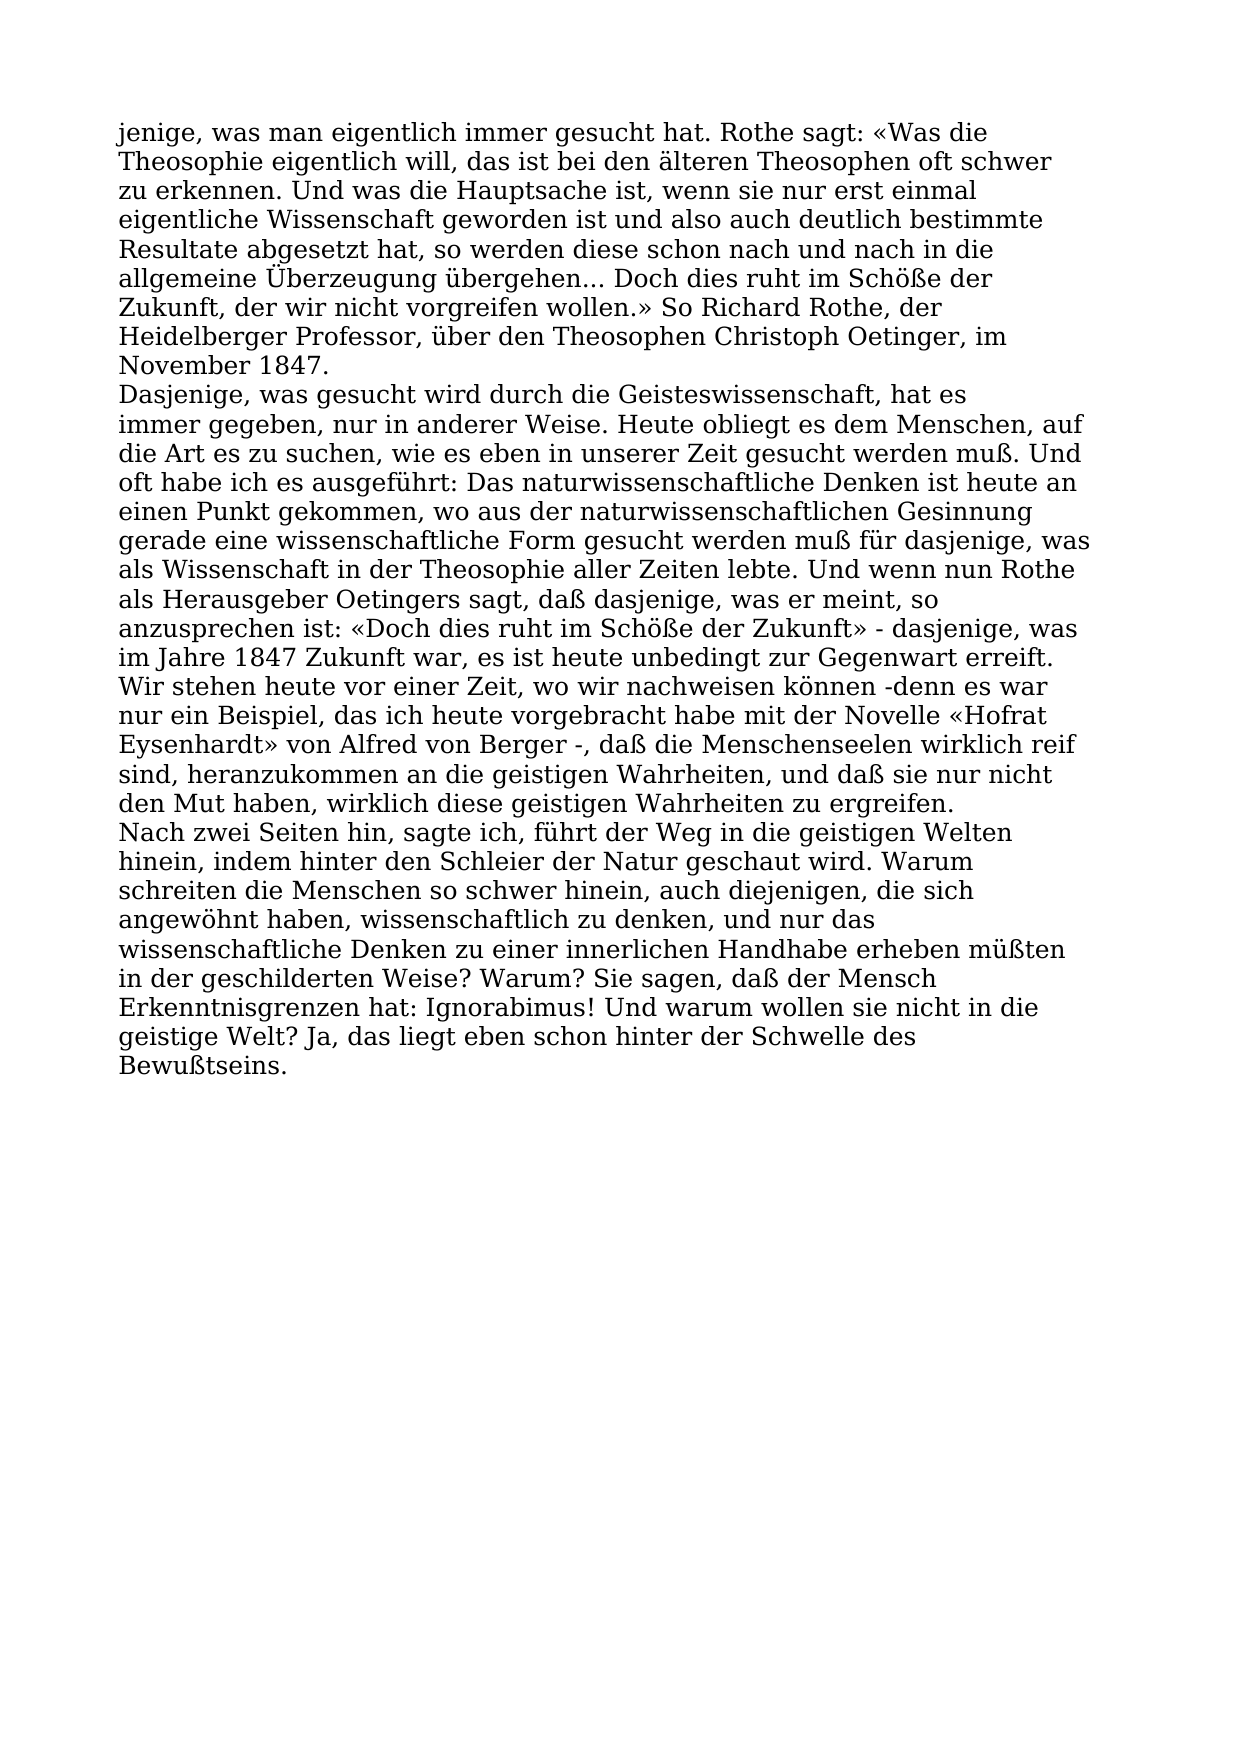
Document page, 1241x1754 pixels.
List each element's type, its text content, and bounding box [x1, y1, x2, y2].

text November 1847. [118, 351, 1122, 381]
text zu erkennen. Und was die Hauptsache ist, wenn sie nur erst einmal [118, 176, 1122, 206]
text den Mut haben, wirklich diese geistigen Wahrheiten zu ergreifen. [118, 789, 1122, 818]
text sind, heranzukommen an die geistigen Wahrheiten, und daß sie nur nicht [118, 760, 1122, 789]
text nur ein Beispiel, das ich heute vorgebracht habe mit der Novelle «Hofrat [118, 701, 1122, 731]
text immer gegeben, nur in anderer Weise. Heute obliegt es dem Menschen, auf [118, 410, 1122, 439]
text Eysenhardt» von Alfred von Berger -, daß die Menschenseelen wirklich reif [118, 731, 1122, 760]
text hinein, indem hinter den Schleier der Natur geschaut wird. Warum [118, 847, 1122, 876]
text Bewußtseins. [118, 1051, 1122, 1081]
text Heidelberger Professor, über den Theosophen Christoph Oetinger, im [118, 322, 1122, 351]
text oft habe ich es ausgeführt: Das naturwissenschaftliche Denken ist heute an [118, 468, 1122, 497]
text Theosophie eigentlich will, das ist bei den älteren Theosophen oft schwer [118, 147, 1122, 176]
text eigentliche Wissenschaft geworden ist und also auch deutlich bestimmte [118, 206, 1122, 235]
text Wir stehen heute vor einer Zeit, wo wir nachweisen können -denn es war [118, 672, 1122, 701]
text Zukunft, der wir nicht vorgreifen wollen.» So Richard Rothe, der [118, 293, 1122, 322]
text als Wissenschaft in der Theosophie aller Zeiten lebte. Und wenn nun Rothe [118, 556, 1122, 585]
text als Herausgeber Oetingers sagt, daß dasjenige, was er meint, so [118, 585, 1122, 614]
text Resultate abgesetzt hat, so werden diese schon nach und nach in die [118, 235, 1122, 264]
text einen Punkt gekommen, wo aus der naturwissenschaftlichen Gesinnung [118, 497, 1122, 526]
text allgemeine Überzeugung übergehen... Doch dies ruht im Schöße der [118, 264, 1122, 293]
text geistige Welt? Ja, das liegt eben schon hinter der Schwelle des [118, 1022, 1122, 1051]
text wissenschaftliche Denken zu einer innerlichen Handhabe erheben müßten [118, 935, 1122, 964]
text Erkenntnisgrenzen hat: Ignorabimus! Und warum wollen sie nicht in die [118, 993, 1122, 1022]
text in der geschilderten Weise? Warum? Sie sagen, daß der Mensch [118, 964, 1122, 993]
text gerade eine wissenschaftliche Form gesucht werden muß für dasjenige, was [118, 526, 1122, 556]
text im Jahre 1847 Zukunft war, es ist heute unbedingt zur Gegenwart erreift. [118, 643, 1122, 672]
text Nach zwei Seiten hin, sagte ich, führt der Weg in die geistigen Welten [118, 818, 1122, 847]
text schreiten die Menschen so schwer hinein, auch diejenigen, die sich [118, 876, 1122, 906]
text angewöhnt haben, wissenschaftlich zu denken, und nur das [118, 906, 1122, 935]
text die Art es zu suchen, wie es eben in unserer Zeit gesucht werden muß. Und [118, 439, 1122, 468]
text jenige, was man eigentlich immer gesucht hat. Rothe sagt: «Was die [118, 118, 1122, 147]
text Dasjenige, was gesucht wird durch die Geisteswissenschaft, hat es [118, 381, 1122, 410]
text anzusprechen ist: «Doch dies ruht im Schöße der Zukunft» - dasjenige, was [118, 614, 1122, 643]
